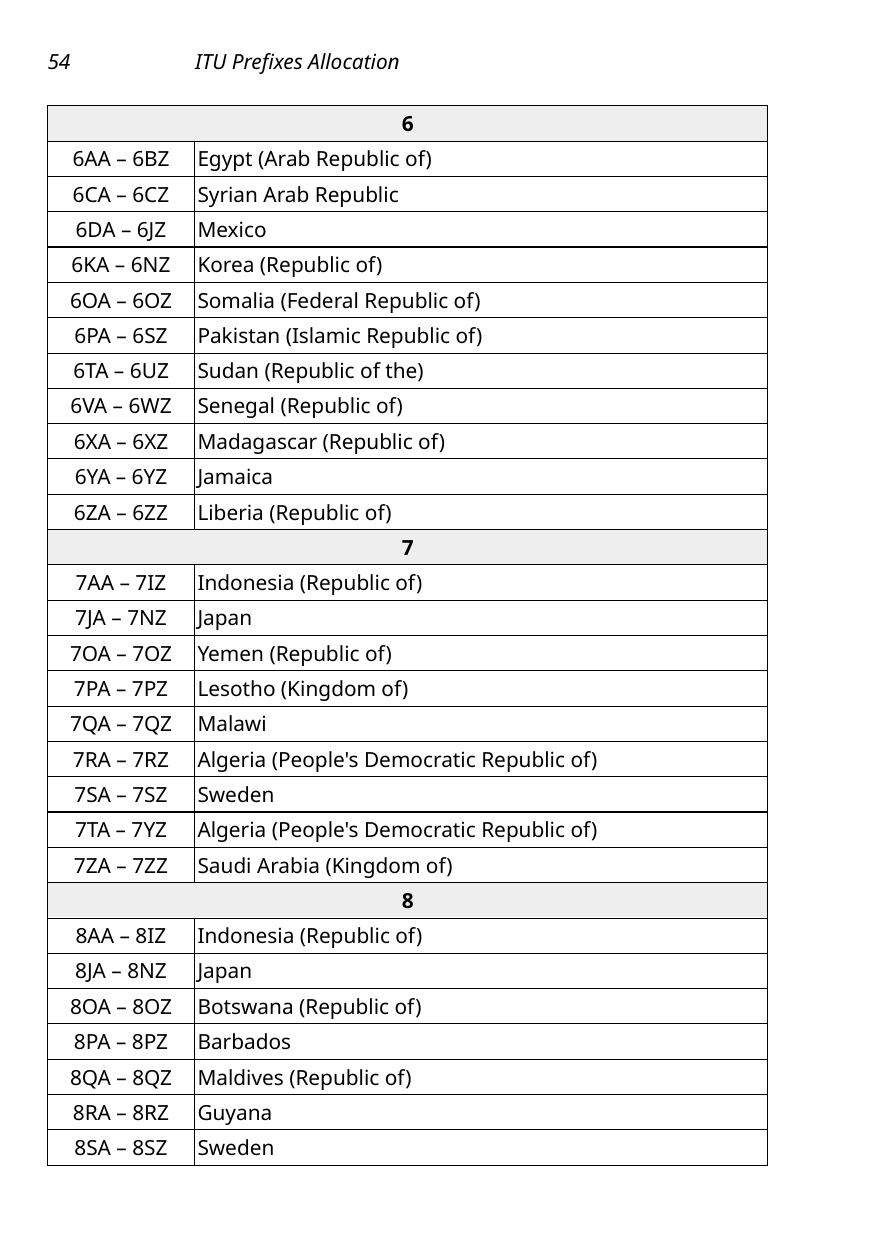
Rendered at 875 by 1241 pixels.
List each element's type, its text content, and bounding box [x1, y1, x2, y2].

table_cell Sweden [195, 1130, 767, 1164]
table_cell 8 [48, 883, 767, 917]
table_cell Japan [195, 601, 767, 635]
table_cell 8SA – 8SZ [48, 1130, 194, 1164]
table_cell Guyana [195, 1095, 767, 1129]
table_cell 7SA – 7SZ [48, 777, 194, 811]
table_cell Liberia (Republic of) [195, 495, 767, 529]
table_cell 7PA – 7PZ [48, 671, 194, 706]
table_cell 6AA – 6BZ [48, 142, 194, 176]
table_cell 8OA – 8OZ [48, 989, 194, 1023]
table_cell Pakistan (Islamic Republic of) [195, 318, 767, 352]
table_cell 7TA – 7YZ [48, 813, 194, 847]
table_cell 6YA – 6YZ [48, 459, 194, 494]
table_cell Lesotho (Kingdom of) [195, 671, 767, 706]
table_cell Algeria (People's Democratic Republic of) [195, 813, 767, 847]
table_cell Maldives (Republic of) [195, 1060, 767, 1094]
table_cell 6TA – 6UZ [48, 354, 194, 388]
table_cell 8PA – 8PZ [48, 1024, 194, 1059]
table_cell Indonesia (Republic of) [195, 919, 767, 953]
table_cell 8QA – 8QZ [48, 1060, 194, 1094]
table_cell 6XA – 6XZ [48, 424, 194, 458]
table_cell Saudi Arabia (Kingdom of) [195, 848, 767, 882]
table_cell Yemen (Republic of) [195, 636, 767, 670]
table_cell Japan [195, 954, 767, 988]
table_cell 6VA – 6WZ [48, 389, 194, 423]
table_cell Sweden [195, 777, 767, 811]
table_cell Barbados [195, 1024, 767, 1059]
table_cell 7RA – 7RZ [48, 742, 194, 776]
table_cell 8JA – 8NZ [48, 954, 194, 988]
table_cell 6ZA – 6ZZ [48, 495, 194, 529]
table_cell 6KA – 6NZ [48, 248, 194, 282]
table_cell Malawi [195, 707, 767, 741]
table_cell 8AA – 8IZ [48, 919, 194, 953]
table_cell Mexico [195, 212, 767, 246]
table_cell 8RA – 8RZ [48, 1095, 194, 1129]
table_cell Madagascar (Republic of) [195, 424, 767, 458]
table_cell Korea (Republic of) [195, 248, 767, 282]
table_cell Algeria (People's Democratic Republic of) [195, 742, 767, 776]
table_cell Indonesia (Republic of) [195, 565, 767, 599]
table_cell 7QA – 7QZ [48, 707, 194, 741]
table_cell Somalia (Federal Republic of) [195, 283, 767, 317]
table_cell 6DA – 6JZ [48, 212, 194, 246]
table_cell 7OA – 7OZ [48, 636, 194, 670]
table_cell Senegal (Republic of) [195, 389, 767, 423]
table_cell Syrian Arab Republic [195, 177, 767, 211]
table_cell 7AA – 7IZ [48, 565, 194, 599]
table_cell Botswana (Republic of) [195, 989, 767, 1023]
table_cell 7JA – 7NZ [48, 601, 194, 635]
table_cell 7ZA – 7ZZ [48, 848, 194, 882]
table_cell Sudan (Republic of the) [195, 354, 767, 388]
table_cell 6 [48, 106, 767, 141]
table_cell 7 [48, 530, 767, 564]
table_cell 6CA – 6CZ [48, 177, 194, 211]
table_cell Jamaica [195, 459, 767, 494]
table_cell 6PA – 6SZ [48, 318, 194, 352]
table_cell 6OA – 6OZ [48, 283, 194, 317]
table_cell Egypt (Arab Republic of) [195, 142, 767, 176]
